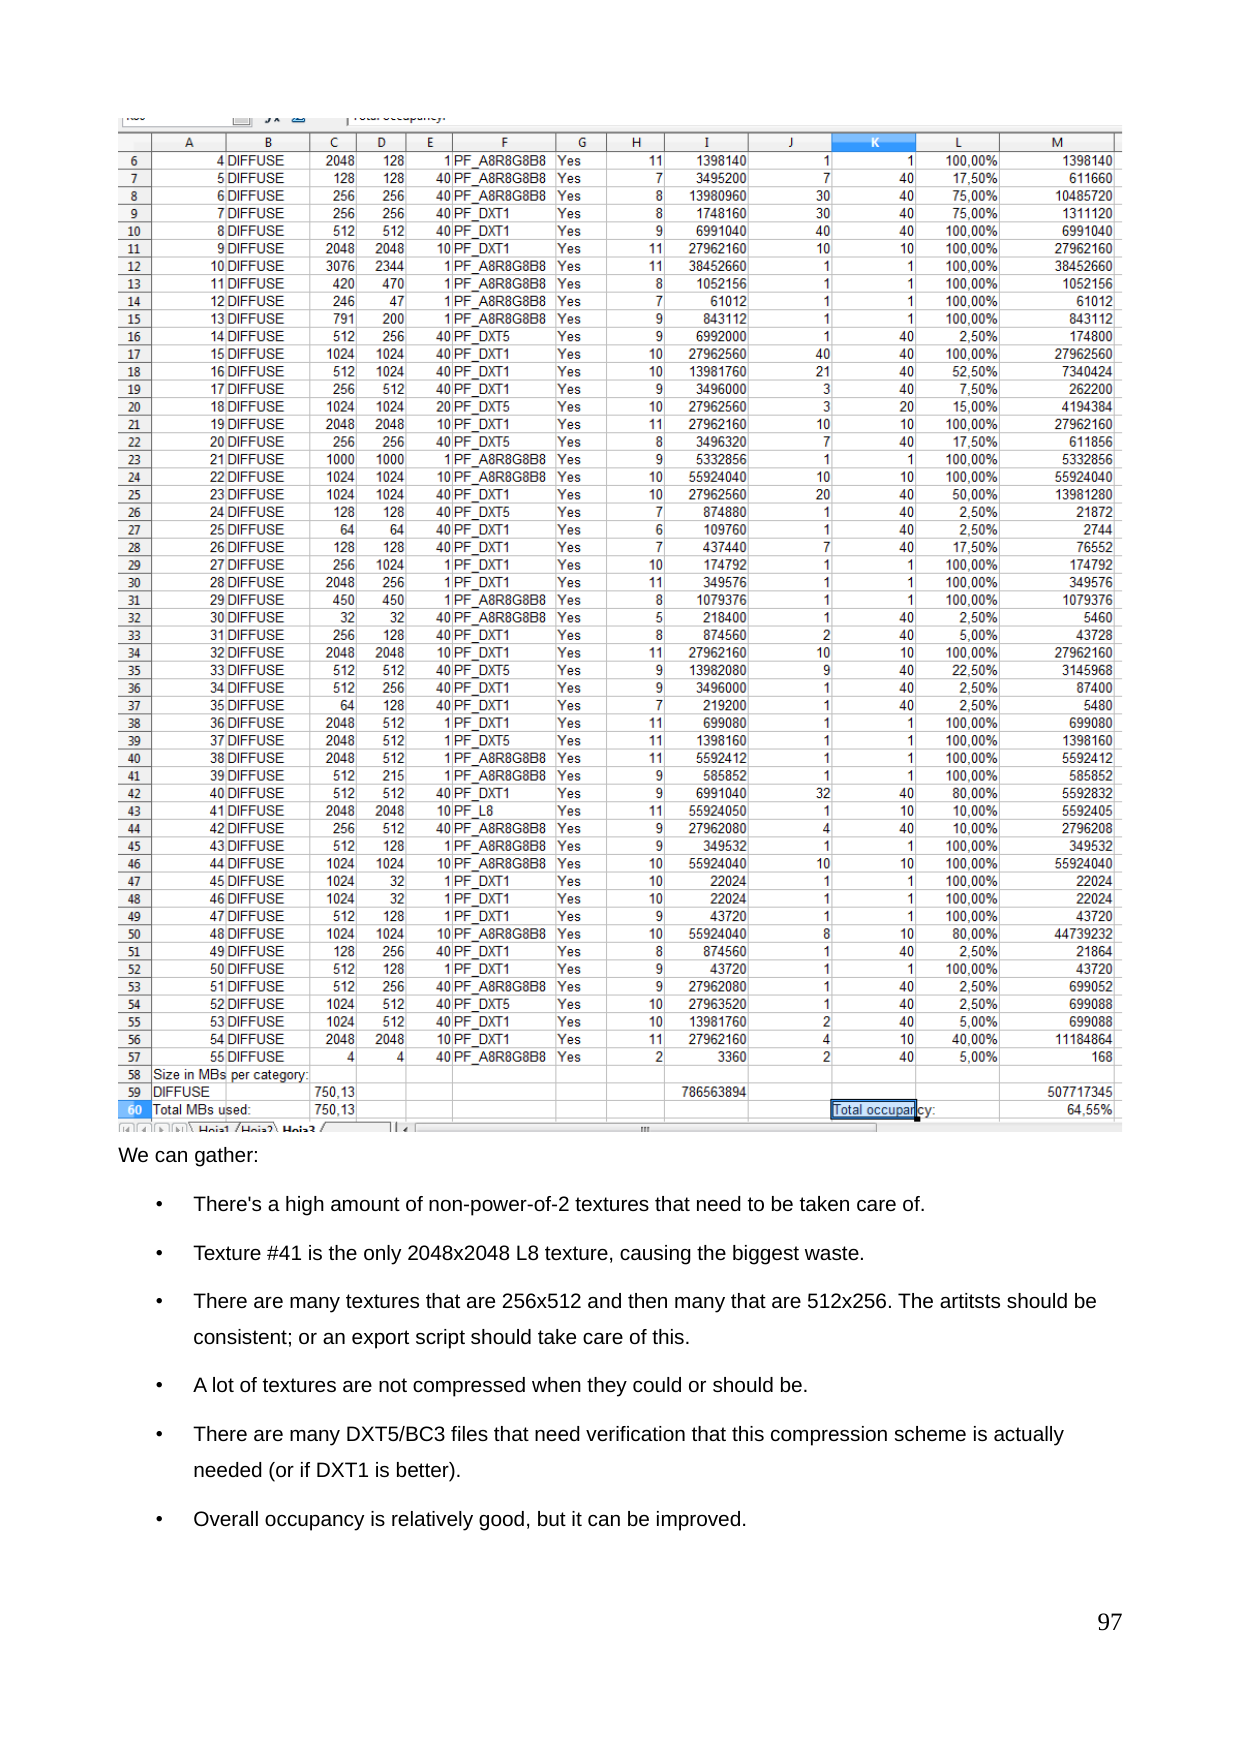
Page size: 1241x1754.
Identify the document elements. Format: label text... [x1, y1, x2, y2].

picture [118, 118, 1123, 1132]
text We can gather: [118, 1132, 1122, 1167]
list Overall occupancy is relatively good, but it can be improved. [156, 1506, 1122, 1530]
list Texture #41 is the only 2048x2048 L8 texture, causing the biggest waste. [156, 1240, 1122, 1264]
list There's a high amount of non-power-of-2 textures that need to be taken care of. [156, 1192, 1122, 1216]
list There are many textures that are 256x512 and then many that are 512x256. The artitsts should be consistent; or an export script should take care of this. [156, 1289, 1122, 1349]
list There are many DXT5/BC3 files that need verification that this compression scheme is actually needed (or if DXT1 is better). [156, 1422, 1122, 1482]
list A lot of textures are not compressed when they could or should be. [156, 1373, 1122, 1397]
